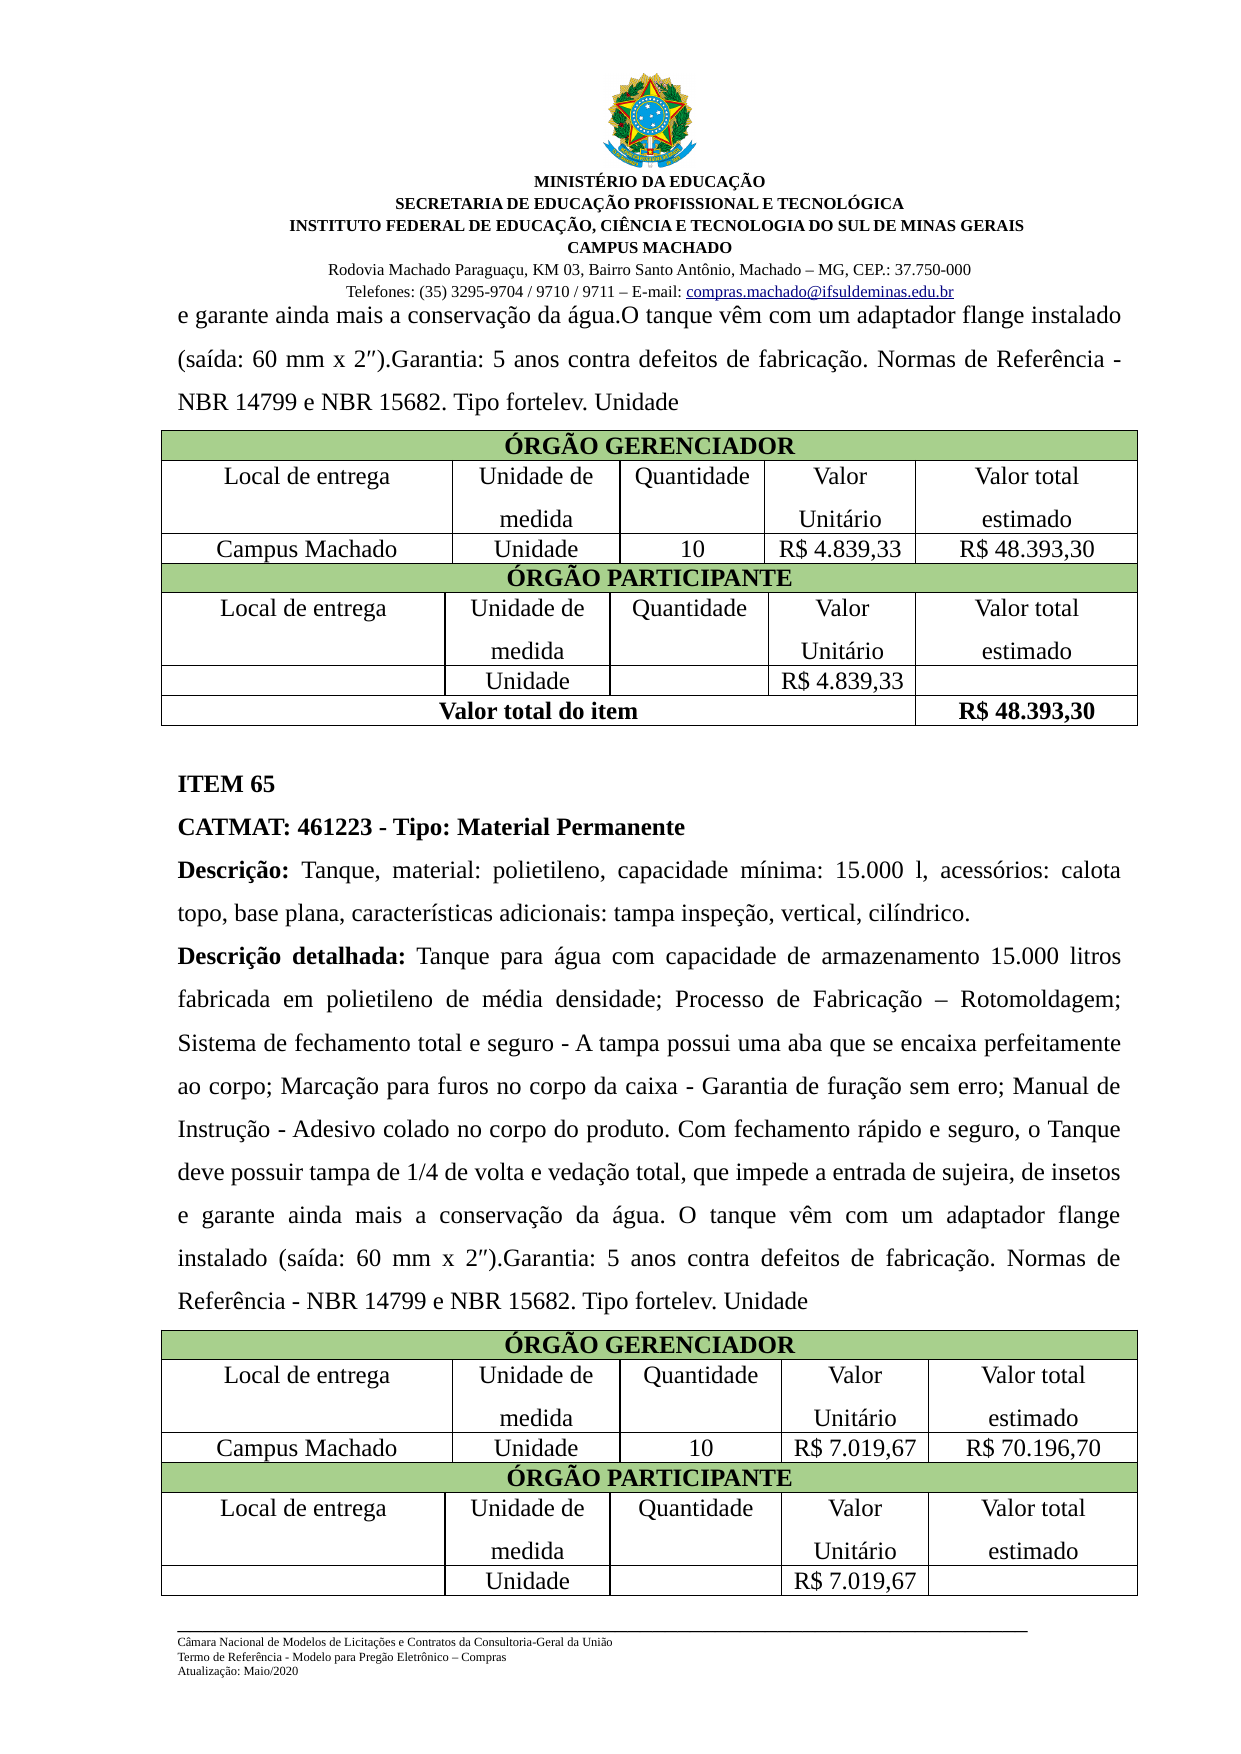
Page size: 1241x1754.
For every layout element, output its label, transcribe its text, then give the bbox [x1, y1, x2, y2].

table_cell Valor Unitário [769, 593, 915, 665]
table_cell R$ 4.839,33 [769, 666, 915, 695]
table_header ÓRGÃO GERENCIADOR [162, 1331, 1137, 1359]
text Descrição detalhada: Tanque para água com capacidade de armazenamento 15.000 litros fabricada em polietileno de média densidade; Processo de Fabricação – Rotomoldagem; Sistema de fechamento total e seguro - A tampa possui uma aba que se encaixa perfeitamente ao corpo; Marcação para furos no corpo da caixa - Garantia de furação sem erro; Manual de Instrução - Adesivo colado no corpo do produto. Com fechamento rápido e seguro, o Tanque deve possuir tampa de 1/4 de volta e vedação total, que impede a entrada de sujeira, de insetos e garante ainda mais a conservação da água. O tanque vêm com um adaptador flange instalado (saída: 60 mm x 2″).Garantia: 5 anos contra defeitos de fabricação. Normas de Referência - NBR 14799 e NBR 15682. Tipo fortelev. Unidade [177, 941, 1122, 1315]
table_header ÓRGÃO GERENCIADOR [162, 431, 1137, 460]
table_cell Unidade [446, 666, 609, 695]
table_cell Quantidade [621, 1360, 781, 1432]
table_cell Unidade [453, 1433, 619, 1462]
table_cell [916, 666, 1137, 695]
table_cell Quantidade [611, 593, 768, 665]
table_cell [162, 1566, 444, 1594]
table_cell ÓRGÃO PARTICIPANTE [162, 564, 1137, 592]
table_cell [929, 1566, 1137, 1594]
table_cell Unidade [446, 1566, 609, 1594]
text e garante ainda mais a conservação da água.O tanque vêm com um adaptador flange instalado (saída: 60 mm x 2″).Garantia: 5 anos contra defeitos de fabricação. Normas de Referência - NBR 14799 e NBR 15682. Tipo fortelev. Unidade [177, 301, 1122, 416]
table_cell R$ 48.393,30 [916, 534, 1137, 562]
table_cell Valor Unitário [782, 1493, 928, 1565]
picture [669, 149, 680, 155]
table_cell Campus Machado [162, 1433, 452, 1462]
table_cell Local de entrega [162, 1360, 452, 1432]
table_cell Campus Machado [162, 534, 452, 562]
table_cell Unidade de medida [453, 1360, 619, 1432]
table_cell R$ 48.393,30 [916, 696, 1137, 725]
table_cell Valor total estimado [929, 1360, 1137, 1432]
table_cell Unidade [453, 534, 619, 562]
table_cell Valor Unitário [765, 461, 915, 533]
table_cell Valor Unitário [782, 1360, 928, 1432]
picture [603, 73, 697, 168]
table_cell Valor total do item [162, 696, 915, 725]
table_cell R$ 4.839,33 [765, 534, 915, 562]
text Descrição: Tanque, material: polietileno, capacidade mínima: 15.000 l, acessórios: calota topo, base plana, características adicionais: tampa inspeção, vertical, cilíndrico. [177, 855, 1122, 927]
table_cell Valor total estimado [916, 461, 1137, 533]
table_cell [611, 1566, 781, 1594]
table_cell Valor total estimado [916, 593, 1137, 665]
table_cell Quantidade [621, 461, 764, 533]
table_cell 10 [621, 1433, 781, 1462]
table_cell Local de entrega [162, 1493, 444, 1565]
table_cell Local de entrega [162, 461, 452, 533]
table_cell R$ 70.196,70 [929, 1433, 1137, 1462]
table_cell ÓRGÃO PARTICIPANTE [162, 1463, 1137, 1492]
table_cell Valor total estimado [929, 1493, 1137, 1565]
table_cell R$ 7.019,67 [782, 1566, 928, 1594]
table_cell Quantidade [611, 1493, 781, 1565]
table_cell [611, 666, 768, 695]
text ITEM 65 [177, 769, 1122, 798]
table_cell Unidade de medida [453, 461, 619, 533]
picture [643, 163, 658, 168]
table_cell Unidade de medida [446, 1493, 609, 1565]
table_cell R$ 7.019,67 [782, 1433, 928, 1462]
table_cell [162, 666, 444, 695]
table_cell Local de entrega [162, 593, 444, 665]
table_cell Unidade de medida [446, 593, 609, 665]
table_cell 10 [621, 534, 764, 562]
text CATMAT: 461223 - Tipo: Material Permanente [177, 812, 1122, 841]
